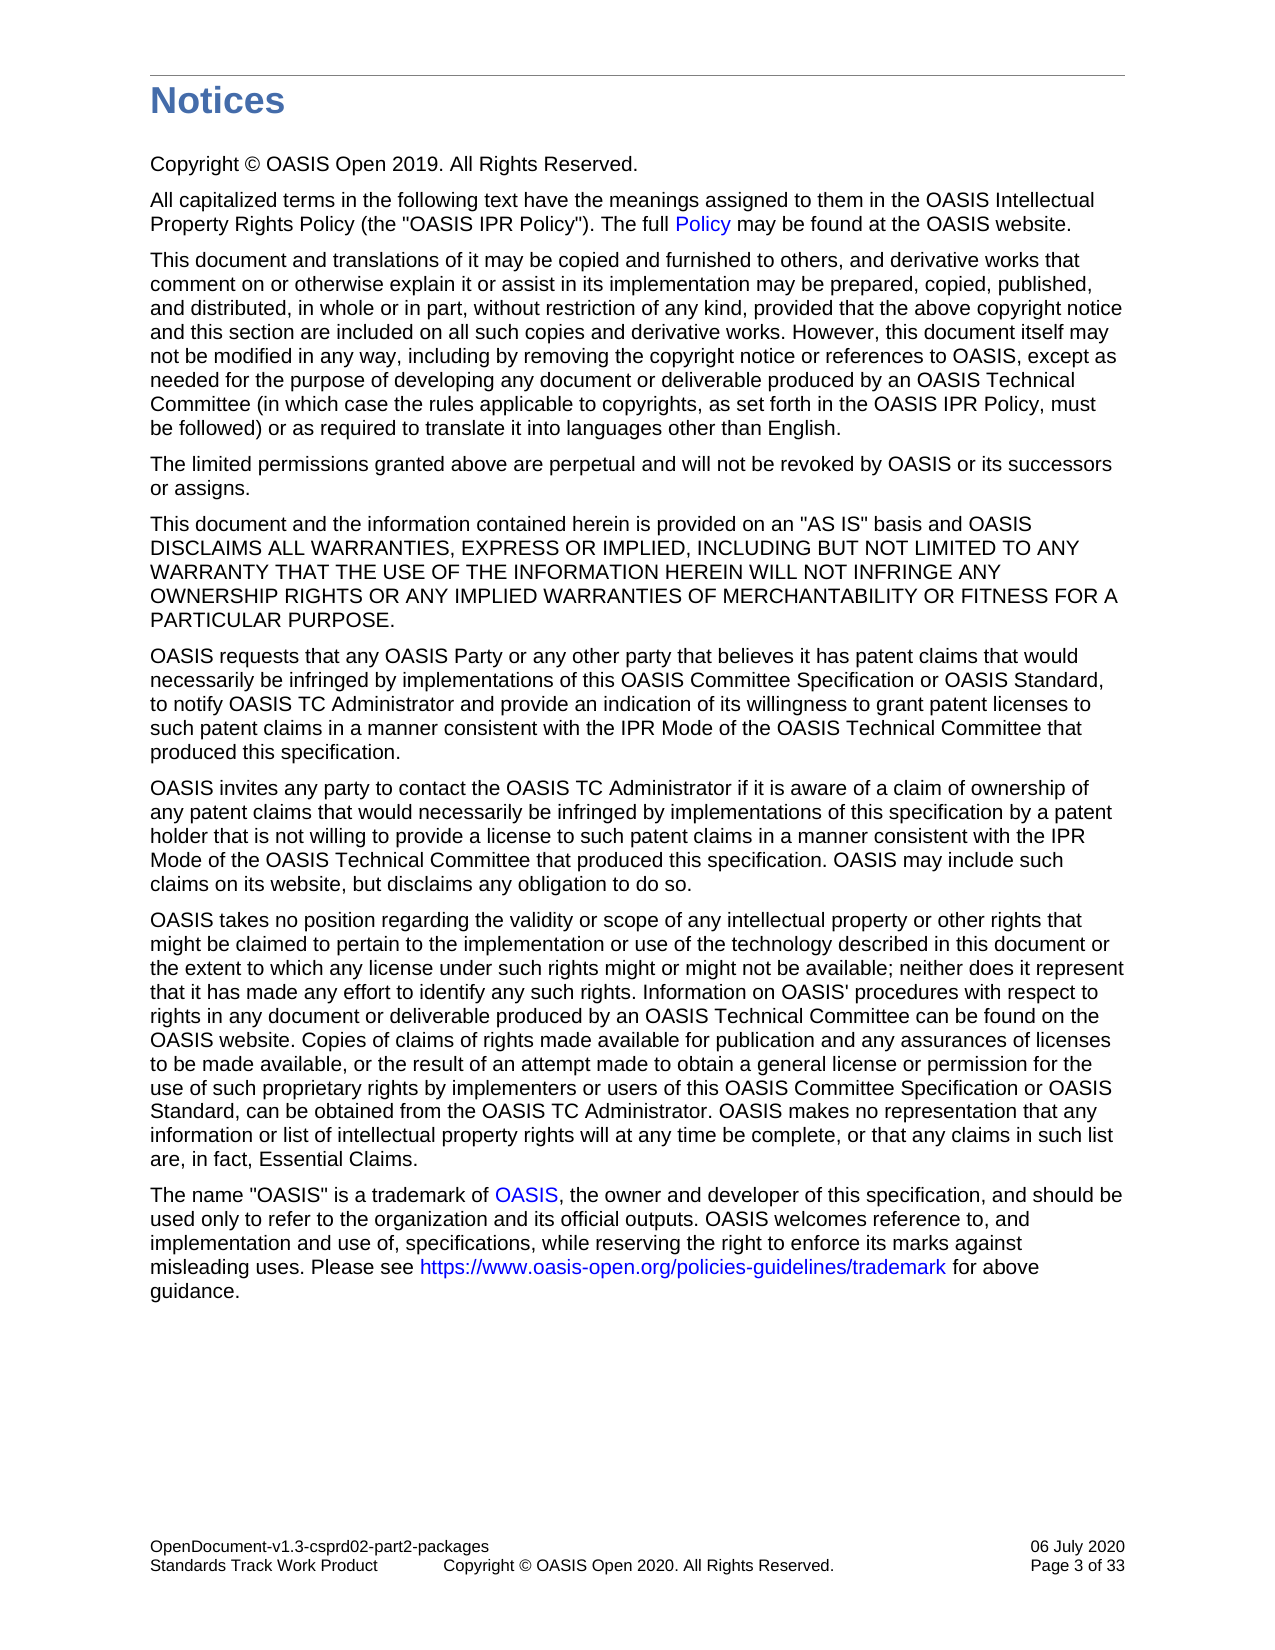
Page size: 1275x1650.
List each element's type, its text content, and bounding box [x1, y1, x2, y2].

text OASIS invites any party to contact the OASIS TC Administrator if it is aware of a claim of ownership of any patent claims that would necessarily be infringed by implementations of this specification by a patent holder that is not willing to provide a license to such patent claims in a manner consistent with the IPR Mode of the OASIS Technical Committee that produced this specification. OASIS may include such claims on its website, but disclaims any obligation to do so. [150, 776, 1125, 896]
text OASIS requests that any OASIS Party or any other party that believes it has patent claims that would necessarily be infringed by implementations of this OASIS Committee Specification or OASIS Standard, to notify OASIS TC Administrator and provide an indication of its willingness to grant patent licenses to such patent claims in a manner consistent with the IPR Mode of the OASIS Technical Committee that produced this specification. [150, 644, 1125, 764]
text The name "OASIS" is a trademark of OASIS, the owner and developer of this specification, and should be used only to refer to the organization and its official outputs. OASIS welcomes reference to, and implementation and use of, specifications, while reserving the right to enforce its marks against misleading uses. Please see https://www.oasis-open.org/policies-guidelines/trademark for above guidance. [150, 1183, 1125, 1303]
text This document and the information contained herein is provided on an "AS IS" basis and OASIS DISCLAIMS ALL WARRANTIES, EXPRESS OR IMPLIED, INCLUDING BUT NOT LIMITED TO ANY WARRANTY THAT THE USE OF THE INFORMATION HEREIN WILL NOT INFRINGE ANY OWNERSHIP RIGHTS OR ANY IMPLIED WARRANTIES OF MERCHANTABILITY OR FITNESS FOR A PARTICULAR PURPOSE. [150, 512, 1125, 632]
text All capitalized terms in the following text have the meanings assigned to them in the OASIS Intellectual Property Rights Policy (the "OASIS IPR Policy"). The full Policy may be found at the OASIS website. [150, 188, 1125, 236]
text OASIS takes no position regarding the validity or scope of any intellectual property or other rights that might be claimed to pertain to the implementation or use of the technology described in this document or the extent to which any license under such rights might or might not be available; neither does it represent that it has made any effort to identify any such rights. Information on OASIS' procedures with respect to rights in any document or deliverable produced by an OASIS Technical Committee can be found on the OASIS website. Copies of claims of rights made available for publication and any assurances of licenses to be made available, or the result of an attempt made to obtain a general license or permission for the use of such proprietary rights by implementers or users of this OASIS Committee Specification or OASIS Standard, can be obtained from the OASIS TC Administrator. OASIS makes no representation that any information or list of intellectual property rights will at any time be complete, or that any claims in such list are, in fact, Essential Claims. [150, 908, 1125, 1171]
text This document and translations of it may be copied and furnished to others, and derivative works that comment on or otherwise explain it or assist in its implementation may be prepared, copied, published, and distributed, in whole or in part, without restriction of any kind, provided that the above copyright notice and this section are included on all such copies and derivative works. However, this document itself may not be modified in any way, including by removing the copyright notice or references to OASIS, except as needed for the purpose of developing any document or deliverable produced by an OASIS Technical Committee (in which case the rules applicable to copyrights, as set forth in the OASIS IPR Policy, must be followed) or as required to translate it into languages other than English. [150, 248, 1125, 440]
subtitle Notices [150, 76, 1125, 121]
text Copyright © OASIS Open 2019. All Rights Reserved. [150, 152, 1125, 176]
text The limited permissions granted above are perpetual and will not be revoked by OASIS or its successors or assigns. [150, 452, 1125, 500]
